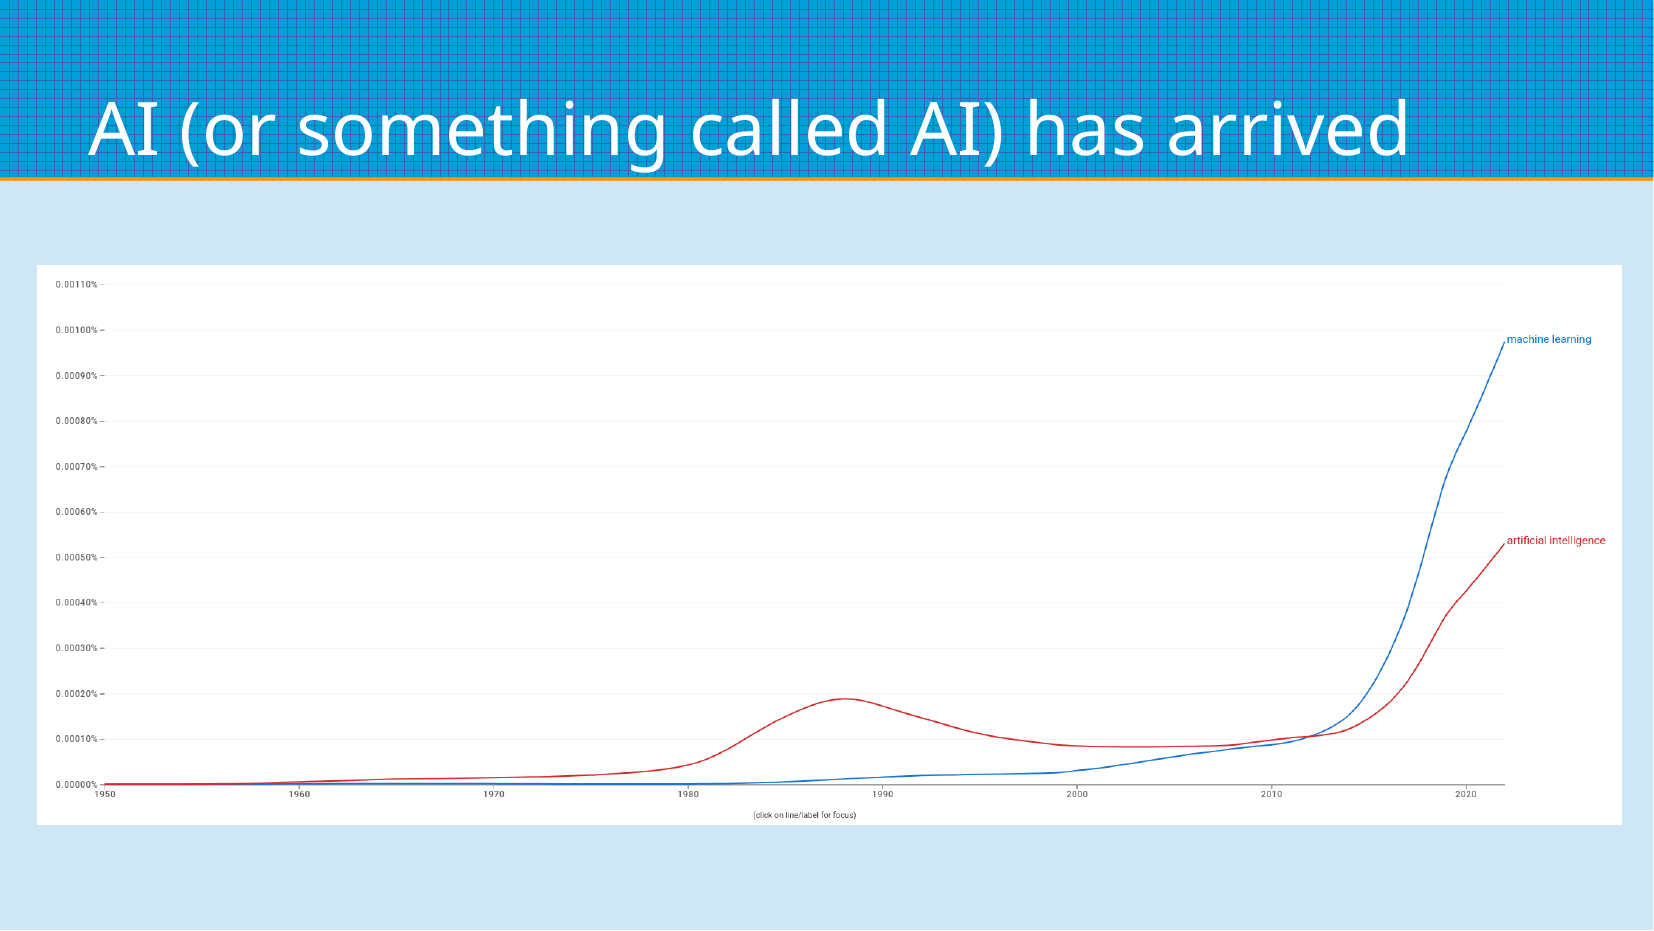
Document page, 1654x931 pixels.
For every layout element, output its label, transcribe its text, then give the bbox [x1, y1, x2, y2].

title AI (or something called AI) has arrived [88, 14, 1565, 178]
picture [37, 265, 1622, 826]
